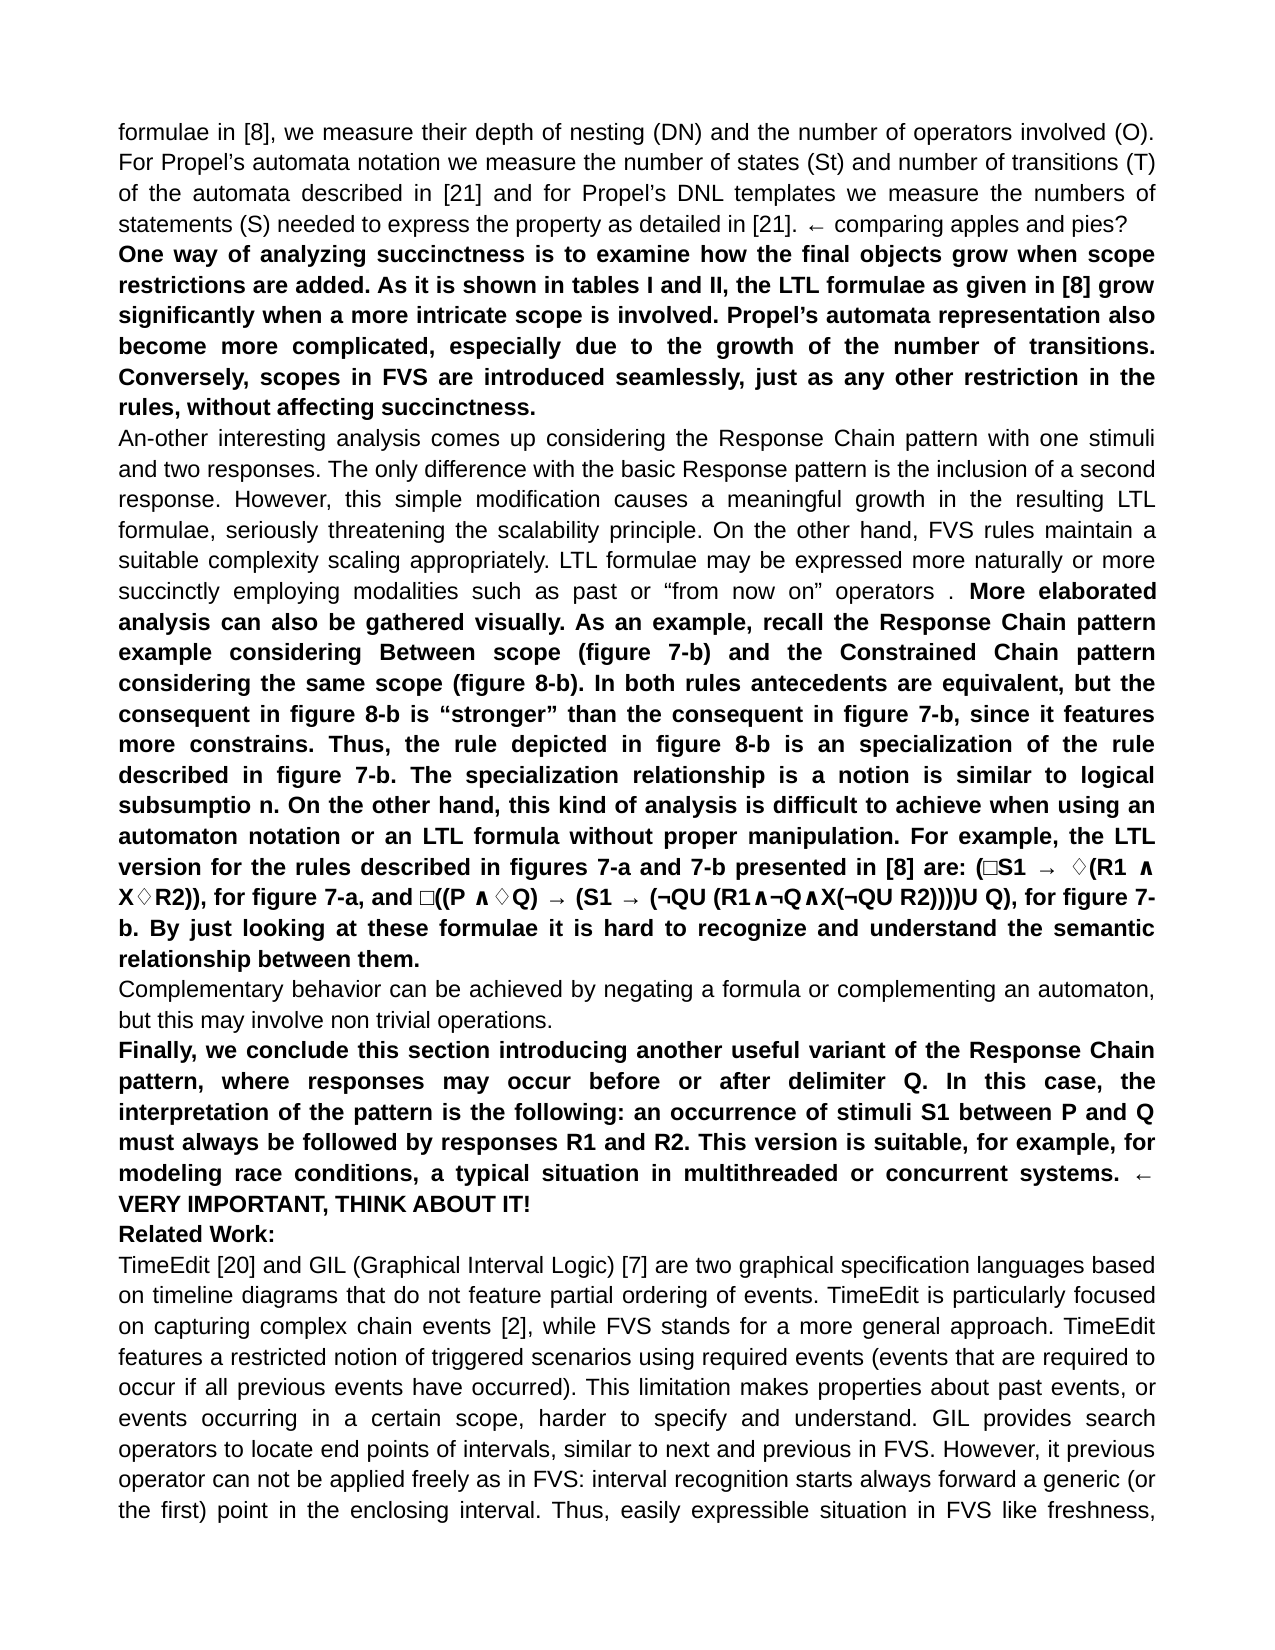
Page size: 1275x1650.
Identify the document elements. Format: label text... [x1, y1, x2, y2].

text formulae in [8], we measure their depth of nesting (DN) and the number of operators involved (O). For Propel’s automata notation we measure the number of states (St) and number of transitions (T) of the automata described in [21] and for Propel’s DNL templates we measure the numbers of statements (S) needed to express the property as detailed in [21]. ← comparing apples and pies? [118, 118, 1157, 237]
text An-other interesting analysis comes up considering the Response Chain pattern with one stimuli and two responses. The only difference with the basic Response pattern is the inclusion of a second response. However, this simple modification causes a meaningful growth in the resulting LTL formulae, seriously threatening the scalability principle. On the other hand, FVS rules maintain a suitable complexity scaling appropriately. LTL formulae may be expressed more naturally or more succinctly employing modalities such as past or “from now on” operators . More elaborated analysis can also be gathered visually. As an example, recall the Response Chain pattern example considering Between scope (figure 7-b) and the Constrained Chain pattern considering the same scope (figure 8-b). In both rules antecedents are equivalent, but the consequent in figure 8-b is “stronger” than the consequent in figure 7-b, since it features more constrains. Thus, the rule depicted in figure 8-b is an specialization of the rule described in figure 7-b. The specialization relationship is a notion is similar to logical subsumptio n. On the other hand, this kind of analysis is difficult to achieve when using an automaton notation or an LTL formula without proper manipulation. For example, the LTL version for the rules described in figures 7-a and 7-b presented in [8] are: (□S1 → ♢(R1 ∧ X♢R2)), for figure 7-a, and □((P ∧♢Q) → (S1 → (¬QU (R1∧¬Q∧X(¬QU R2))))U Q), for figure 7-b. By just looking at these formulae it is hard to recognize and understand the semantic relationship between them. [118, 424, 1157, 972]
text Finally, we conclude this section introducing another useful variant of the Response Chain pattern, where responses may occur before or after delimiter Q. In this case, the interpretation of the pattern is the following: an occurrence of stimuli S1 between P and Q must always be followed by responses R1 and R2. This version is suitable, for example, for modeling race conditions, a typical situation in multithreaded or concurrent systems. ← VERY IMPORTANT, THINK ABOUT IT! [118, 1037, 1157, 1217]
text Complementary behavior can be achieved by negating a formula or complementing an automaton, but this may involve non trivial operations. [118, 976, 1157, 1033]
text TimeEdit [20] and GIL (Graphical Interval Logic) [7] are two graphical specification languages based on timeline diagrams that do not feature partial ordering of events. TimeEdit is particularly focused on capturing complex chain events [2], while FVS stands for a more general approach. TimeEdit features a restricted notion of triggered scenarios using required events (events that are required to occur if all previous events have occurred). This limitation makes properties about past events, or events occurring in a certain scope, harder to specify and understand. GIL provides search operators to locate end points of intervals, similar to next and previous in FVS. However, it previous operator can not be applied freely as in FVS: interval recognition starts always forward a generic (or the first) point in the enclosing interval. Thus, easily expressible situation in FVS like freshness, [118, 1251, 1157, 1523]
text Related Work: [118, 1221, 1157, 1247]
text One way of analyzing succinctness is to examine how the final objects grow when scope restrictions are added. As it is shown in tables I and II, the LTL formulae as given in [8] grow significantly when a more intricate scope is involved. Propel’s automata representation also become more complicated, especially due to the growth of the number of transitions. Conversely, scopes in FVS are introduced seamlessly, just as any other restriction in the rules, without affecting succinctness. [118, 241, 1157, 421]
